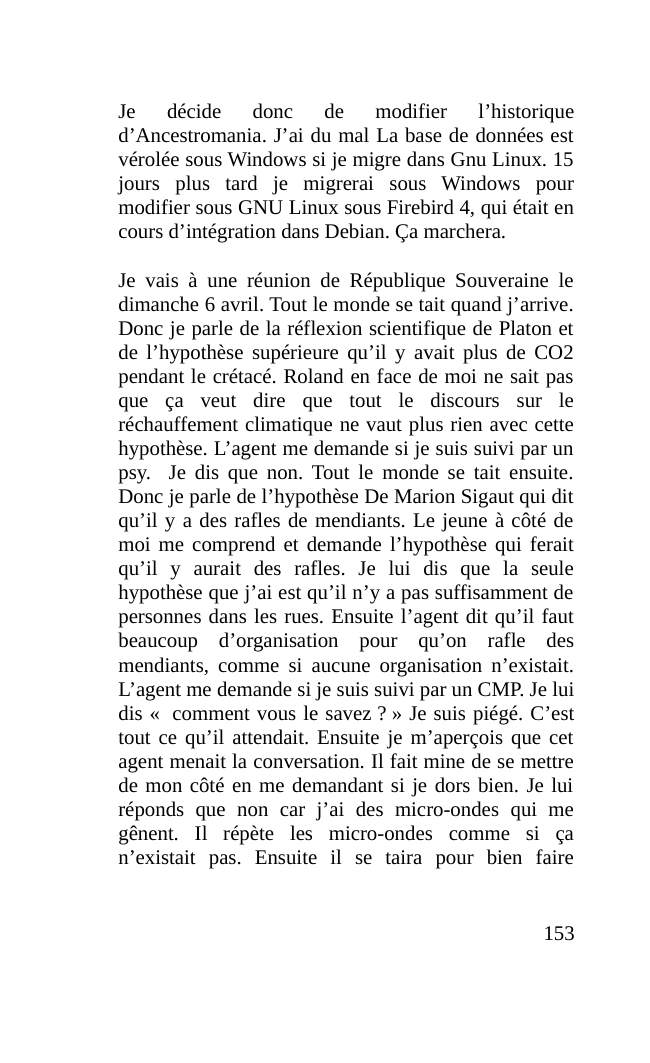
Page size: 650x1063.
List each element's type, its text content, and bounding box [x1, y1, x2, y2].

text Je décide donc de modifier l’historique d’Ancestromania. J’ai du mal La base de données est vérolée sous Windows si je migre dans Gnu Linux. 15 jours plus tard je migrerai sous Windows pour modifier sous GNU Linux sous Firebird 4, qui était en cours d’intégration dans Debian. Ça marchera. [118, 99, 574, 243]
text Je vais à une réunion de République Souveraine le dimanche 6 avril. Tout le monde se tait quand j’arrive. Donc je parle de la réflexion scientifique de Platon et de l’hypothèse supérieure qu’il y avait plus de CO2 pendant le crétacé. Roland en face de moi ne sait pas que ça veut dire que tout le discours sur le réchauffement climatique ne vaut plus rien avec cette hypothèse. L’agent me demande si je suis suivi par un psy. Je dis que non. Tout le monde se tait ensuite. Donc je parle de l’hypothèse De Marion Sigaut qui dit qu’il y a des rafles de mendiants. Le jeune à côté de moi me comprend et demande l’hypothèse qui ferait qu’il y aurait des rafles. Je lui dis que la seule hypothèse que j’ai est qu’il n’y a pas suffisamment de personnes dans les rues. Ensuite l’agent dit qu’il faut beaucoup d’organisation pour qu’on rafle des mendiants, comme si aucune organisation n’existait. L’agent me demande si je suis suivi par un CMP. Je lui dis « comment vous le savez ? » Je suis piégé. C’est tout ce qu’il attendait. Ensuite je m’aperçois que cet agent menait la conversation. Il fait mine de se mettre de mon côté en me demandant si je dors bien. Je lui réponds que non car j’ai des micro-ondes qui me gênent. Il répète les micro-ondes comme si ça n’existait pas. Ensuite il se taira pour bien faire [118, 267, 574, 869]
